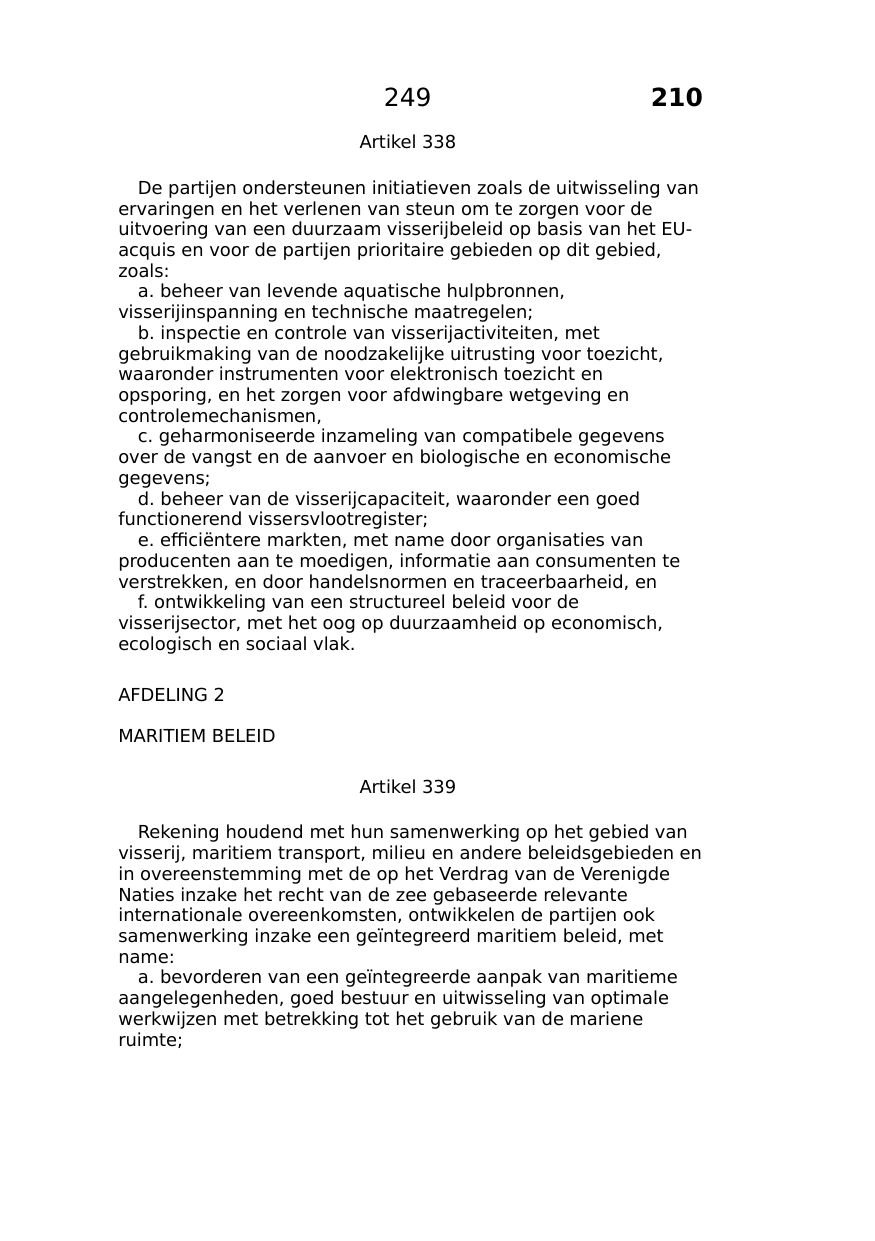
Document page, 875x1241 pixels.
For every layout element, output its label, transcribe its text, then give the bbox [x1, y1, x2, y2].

text e. efficiëntere markten, met name door organisaties van producenten aan te moedigen, informatie aan consumenten te verstrekken, en door handelsnormen en traceerbaarheid, en [118, 530, 703, 592]
text a. beheer van levende aquatische hulpbronnen, visserijinspanning en technische maatregelen; [118, 281, 703, 323]
subtitle Artikel 339 [118, 777, 703, 797]
text f. ontwikkeling van een structureel beleid voor de visserijsector, met het oog op duurzaamheid op economisch, ecologisch en sociaal vlak. [118, 592, 703, 654]
text c. geharmoniseerde inzameling van compatibele gegevens over de vangst en de aanvoer en biologische en economische gegevens; [118, 426, 703, 488]
text Rekening houdend met hun samenwerking op het gebied van visserij, maritiem transport, milieu en andere beleidsgebieden en in overeenstemming met de op het Verdrag van de Verenigde Naties inzake het recht van de zee gebaseerde relevante internationale overeenkomsten, ontwikkelen de partijen ook samenwerking inzake een geïntegreerd maritiem beleid, met name: [118, 822, 703, 967]
subtitle Artikel 338 [118, 132, 703, 153]
subtitle AFDELING 2 MARITIEM BELEID [118, 684, 703, 747]
text a. bevorderen van een geïntegreerde aanpak van maritieme aangelegenheden, goed bestuur en uitwisseling van optimale werkwijzen met betrekking tot het gebruik van de mariene ruimte; [118, 967, 703, 1050]
text De partijen ondersteunen initiatieven zoals de uitwisseling van ervaringen en het verlenen van steun om te zorgen voor de uitvoering van een duurzaam visserijbeleid op basis van het EU-acquis en voor de partijen prioritaire gebieden op dit gebied, zoals: [118, 178, 703, 281]
text b. inspectie en controle van visserijactiviteiten, met gebruikmaking van de noodzakelijke uitrusting voor toezicht, waaronder instrumenten voor elektronisch toezicht en opsporing, en het zorgen voor afdwingbare wetgeving en controlemechanismen, [118, 323, 703, 426]
text d. beheer van de visserijcapaciteit, waaronder een goed functionerend vissersvlootregister; [118, 488, 703, 530]
